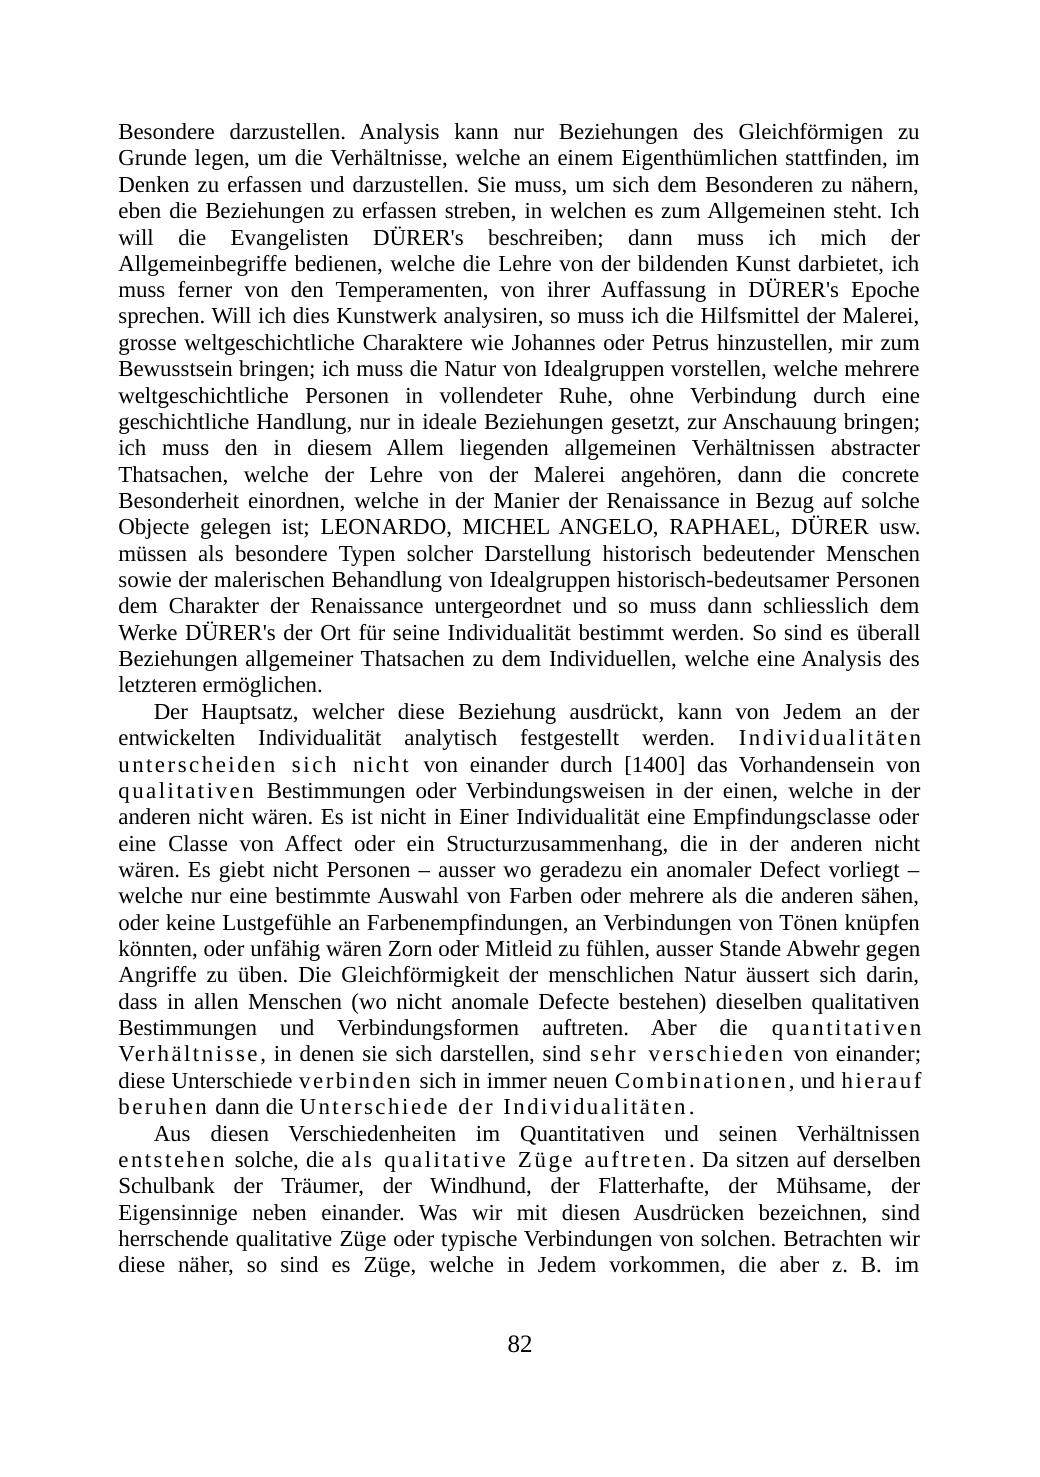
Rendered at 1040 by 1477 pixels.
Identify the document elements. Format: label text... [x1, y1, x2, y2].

text Aus diesen Verschiedenheiten im Quantitativen und seinen Verhältnissen entstehen solche, die als qualitative Züge auftreten. Da sitzen auf derselben Schulbank der Träumer, der Windhund, der Flatterhafte, der Mühsame, der Eigensinnige neben einander. Was wir mit diesen Ausdrücken bezeichnen, sind herrschende qualitative Züge oder typische Verbindungen von solchen. Betrachten wir diese näher, so sind es Züge, welche in Jedem vorkommen, die aber z. B. im [118, 1119, 921, 1278]
text Besondere darzustellen. Analysis kann nur Beziehungen des Gleichförmigen zu Grunde legen, um die Verhältnisse, welche an einem Eigenthümlichen stattfinden, im Denken zu erfassen und darzustellen. Sie muss, um sich dem Besonderen zu nähern, eben die Beziehungen zu erfassen streben, in welchen es zum Allgemeinen steht. Ich will die Evangelisten DÜRER's beschreiben; dann muss ich mich der Allgemeinbegriffe bedienen, welche die Lehre von der bildenden Kunst darbietet, ich muss ferner von den Temperamenten, von ihrer Auffassung in DÜRER's Epoche sprechen. Will ich dies Kunstwerk analysiren, so muss ich die Hilfsmittel der Malerei, grosse weltgeschichtliche Charaktere wie Johannes oder Petrus hinzustellen, mir zum Bewusstsein bringen; ich muss die Natur von Idealgruppen vorstellen, welche mehrere weltgeschichtliche Personen in vollendeter Ruhe, ohne Verbindung durch eine geschichtliche Handlung, nur in ideale Beziehungen gesetzt, zur Anschauung bringen; ich muss den in diesem Allem liegenden allgemeinen Verhältnissen abstracter Thatsachen, welche der Lehre von der Malerei angehören, dann die concrete Besonderheit einordnen, welche in der Manier der Renaissance in Bezug auf solche Objecte gelegen ist; LEONARDO, MICHEL ANGELO, RAPHAEL, DÜRER usw. müssen als besondere Typen solcher Darstellung historisch bedeutender Menschen sowie der malerischen Behandlung von Idealgruppen historisch-bedeutsamer Personen dem Charakter der Renaissance untergeordnet und so muss dann schliesslich dem Werke DÜRER's der Ort für seine Individualität bestimmt werden. So sind es überall Beziehungen allgemeiner Thatsachen zu dem Individuellen, welche eine Analysis des letzteren ermöglichen. [118, 118, 921, 698]
text Der Hauptsatz, welcher diese Beziehung ausdrückt, kann von Jedem an der entwickelten Individualität analytisch festgestellt werden. Individualitäten unterscheiden sich nicht von einander durch [1400] das Vorhandensein von qualitativen Bestimmungen oder Verbindungsweisen in der einen, welche in der anderen nicht wären. Es ist nicht in Einer Individualität eine Empfindungsclasse oder eine Classe von Affect oder ein Structurzusammenhang, die in der anderen nicht wären. Es giebt nicht Personen – ausser wo geradezu ein anomaler Defect vorliegt – welche nur eine bestimmte Auswahl von Farben oder mehrere als die anderen sähen, oder keine Lustgefühle an Farbenempfindungen, an Verbindungen von Tönen knüpfen könnten, oder unfähig wären Zorn oder Mitleid zu fühlen, ausser Stande Abwehr gegen Angriffe zu üben. Die Gleichförmigkeit der menschlichen Natur äussert sich darin, dass in allen Menschen (wo nicht anomale Defecte bestehen) dieselben qualitativen Bestimmungen und Verbindungsformen auftreten. Aber die quantitativen Verhältnisse, in denen sie sich darstellen, sind sehr verschieden von einander; diese Unterschiede verbinden sich in immer neuen Combinationen, und hierauf beruhen dann die Unterschiede der Individualitäten. [118, 698, 921, 1119]
